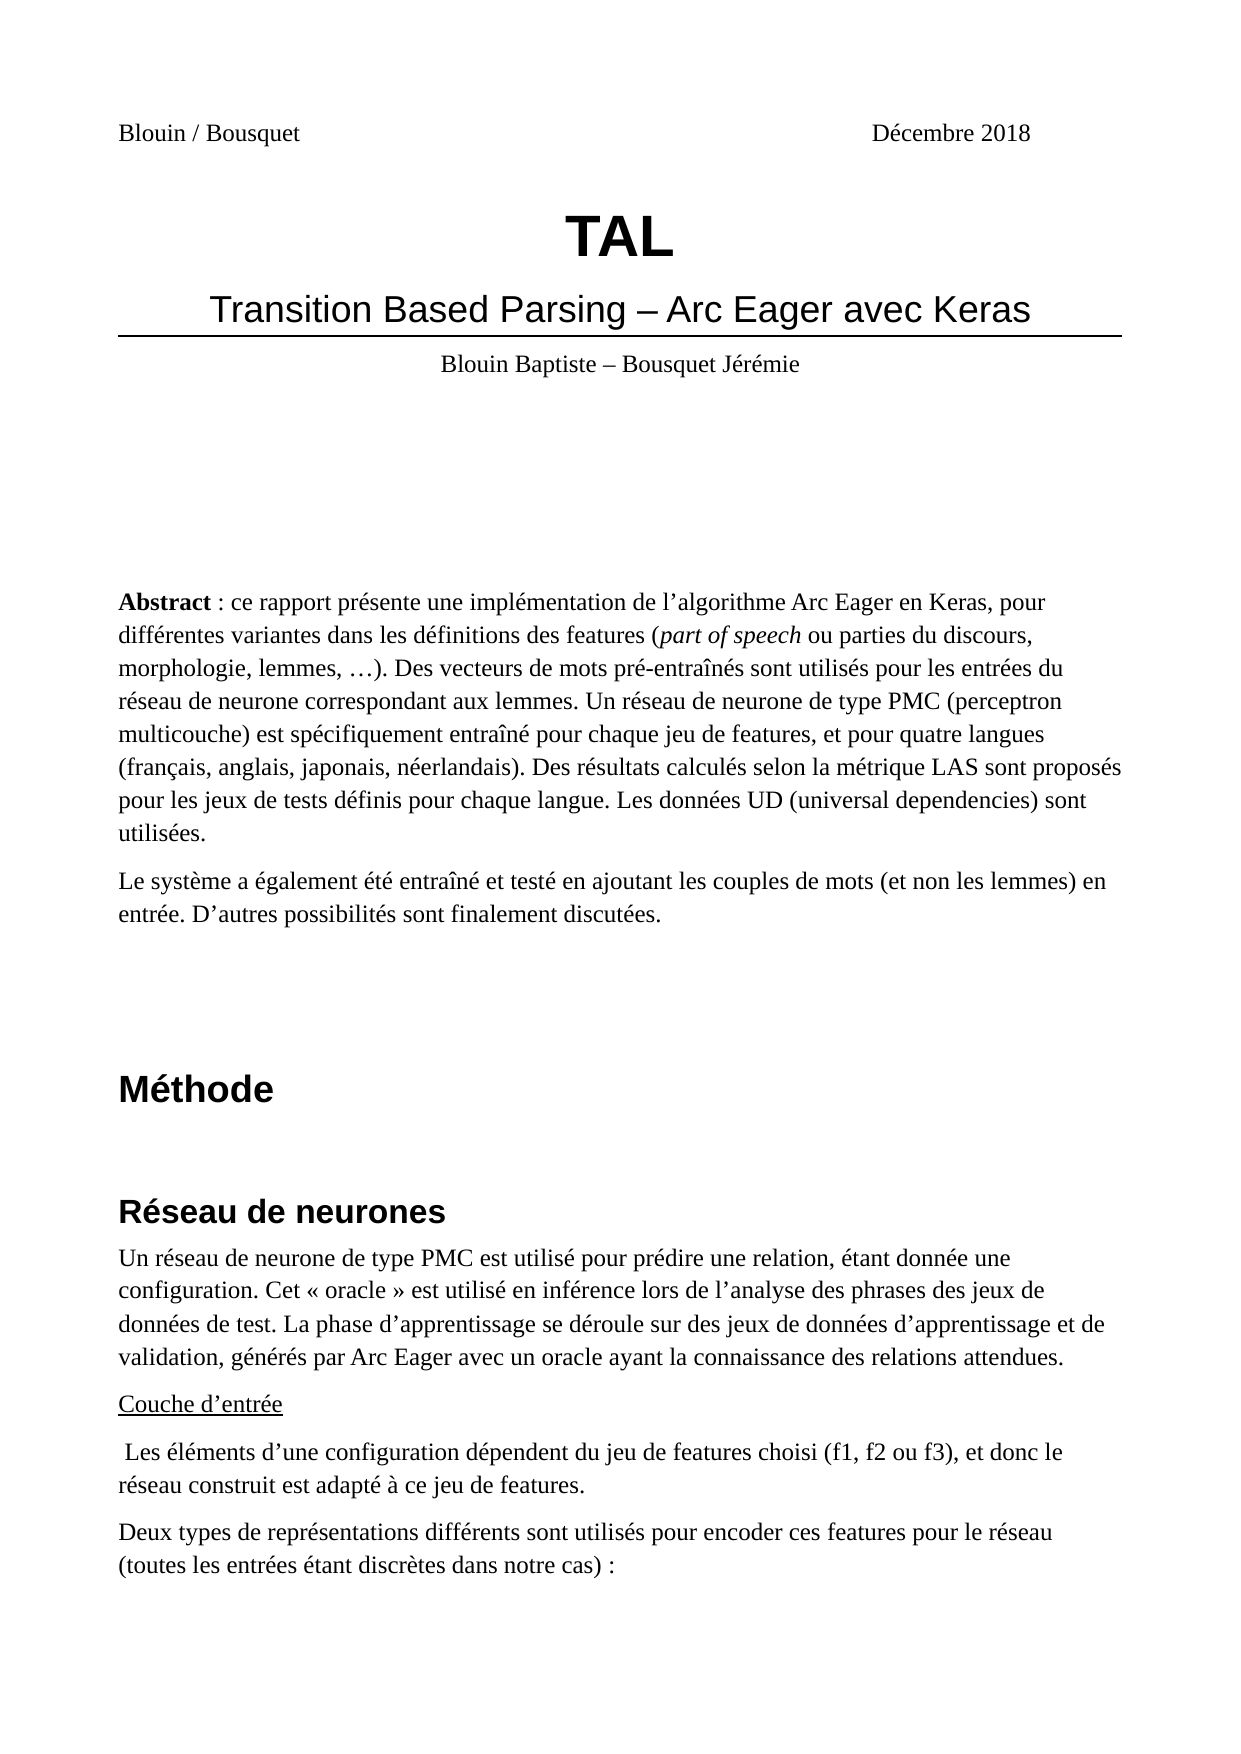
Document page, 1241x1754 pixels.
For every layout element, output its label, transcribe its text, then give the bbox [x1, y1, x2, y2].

text Abstract : ce rapport présente une implémentation de l’algorithme Arc Eager en Keras, pour différentes variantes dans les définitions des features (part of speech ou parties du discours, morphologie, lemmes, …). Des vecteurs de mots pré-entraînés sont utilisés pour les entrées du réseau de neurone correspondant aux lemmes. Un réseau de neurone de type PMC (perceptron multicouche) est spécifiquement entraîné pour chaque jeu de features, et pour quatre langues (français, anglais, japonais, néerlandais). Des résultats calculés selon la métrique LAS sont proposés pour les jeux de tests définis pour chaque langue. Les données UD (universal dependencies) sont utilisées. [118, 587, 1122, 847]
subtitle Transition Based Parsing – Arc Eager avec Keras [118, 287, 1122, 335]
text Deux types de représentations différents sont utilisés pour encoder ces features pour le réseau (toutes les entrées étant discrètes dans notre cas) : [118, 1517, 1122, 1579]
text Blouin Baptiste – Bousquet Jérémie [118, 349, 1122, 378]
subtitle Méthode [118, 1067, 1122, 1111]
subtitle Réseau de neurones [118, 1191, 1122, 1230]
text Couche d’entrée [118, 1389, 1122, 1418]
text Un réseau de neurone de type PMC est utilisé pour prédire une relation, étant donnée une configuration. Cet « oracle » est utilisé en inférence lors de l’analyse des phrases des jeux de données de test. La phase d’apprentissage se déroule sur des jeux de données d’apprentissage et de validation, générés par Arc Eager avec un oracle ayant la connaissance des relations attendues. [118, 1243, 1122, 1370]
title TAL [118, 201, 1122, 268]
text Le système a également été entraîné et testé en ajoutant les couples de mots (et non les lemmes) en entrée. D’autres possibilités sont finalement discutées. [118, 866, 1122, 928]
text Les éléments d’une configuration dépendent du jeu de features choisi (f1, f2 ou f3), et donc le réseau construit est adapté à ce jeu de features. [118, 1437, 1122, 1499]
